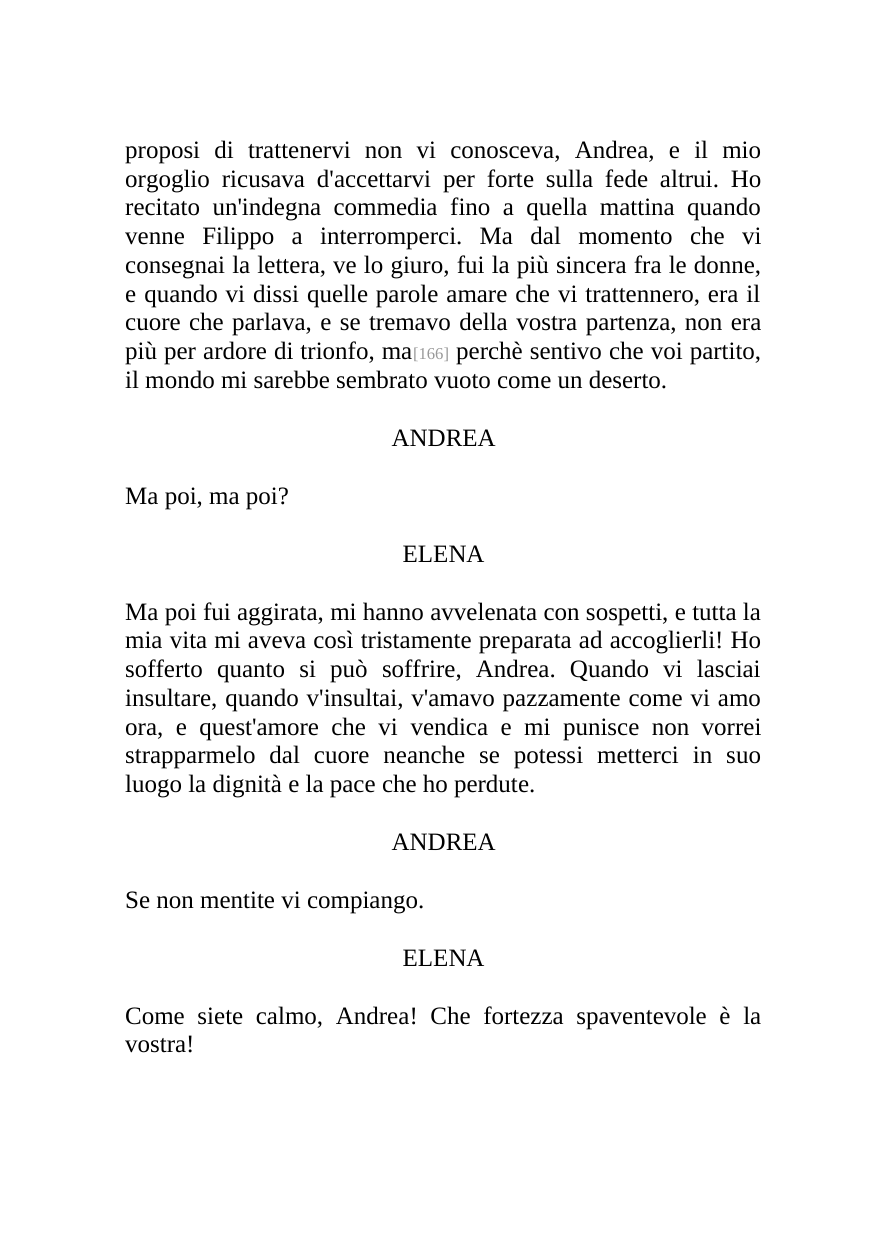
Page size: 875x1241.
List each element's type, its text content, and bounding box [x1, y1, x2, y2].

text ANDREA [125, 423, 762, 452]
text Se non mentite vi compiango. [125, 885, 762, 914]
text ELENA [125, 943, 762, 972]
text proposi di trattenervi non vi conosceva, Andrea, e il mio orgoglio ricusava d'accettarvi per forte sulla fede altrui. Ho recitato un'indegna commedia fino a quella mattina quando venne Filippo a interromperci. Ma dal momento che vi consegnai la lettera, ve lo giuro, fui la più sincera fra le donne, e quando vi dissi quelle parole amare che vi trattennero, era il cuore che parlava, e se tremavo della vostra partenza, non era più per ardore di trionfo, ma[166] perchè sentivo che voi partito, il mondo mi sarebbe sembrato vuoto come un deserto. [125, 135, 762, 394]
text ANDREA [125, 827, 762, 856]
text Ma poi fui aggirata, mi hanno avvelenata con sospetti, e tutta la mia vita mi aveva così tristamente preparata ad accoglierli! Ho sofferto quanto si può soffrire, Andrea. Quando vi lasciai insultare, quando v'insultai, v'amavo pazzamente come vi amo ora, e quest'amore che vi vendica e mi punisce non vorrei strapparmelo dal cuore neanche se potessi metterci in suo luogo la dignità e la pace che ho perdute. [125, 597, 762, 798]
text ELENA [125, 539, 762, 567]
text Ma poi, ma poi? [125, 481, 762, 509]
text Come siete calmo, Andrea! Che fortezza spaventevole è la vostra! [125, 1001, 762, 1058]
